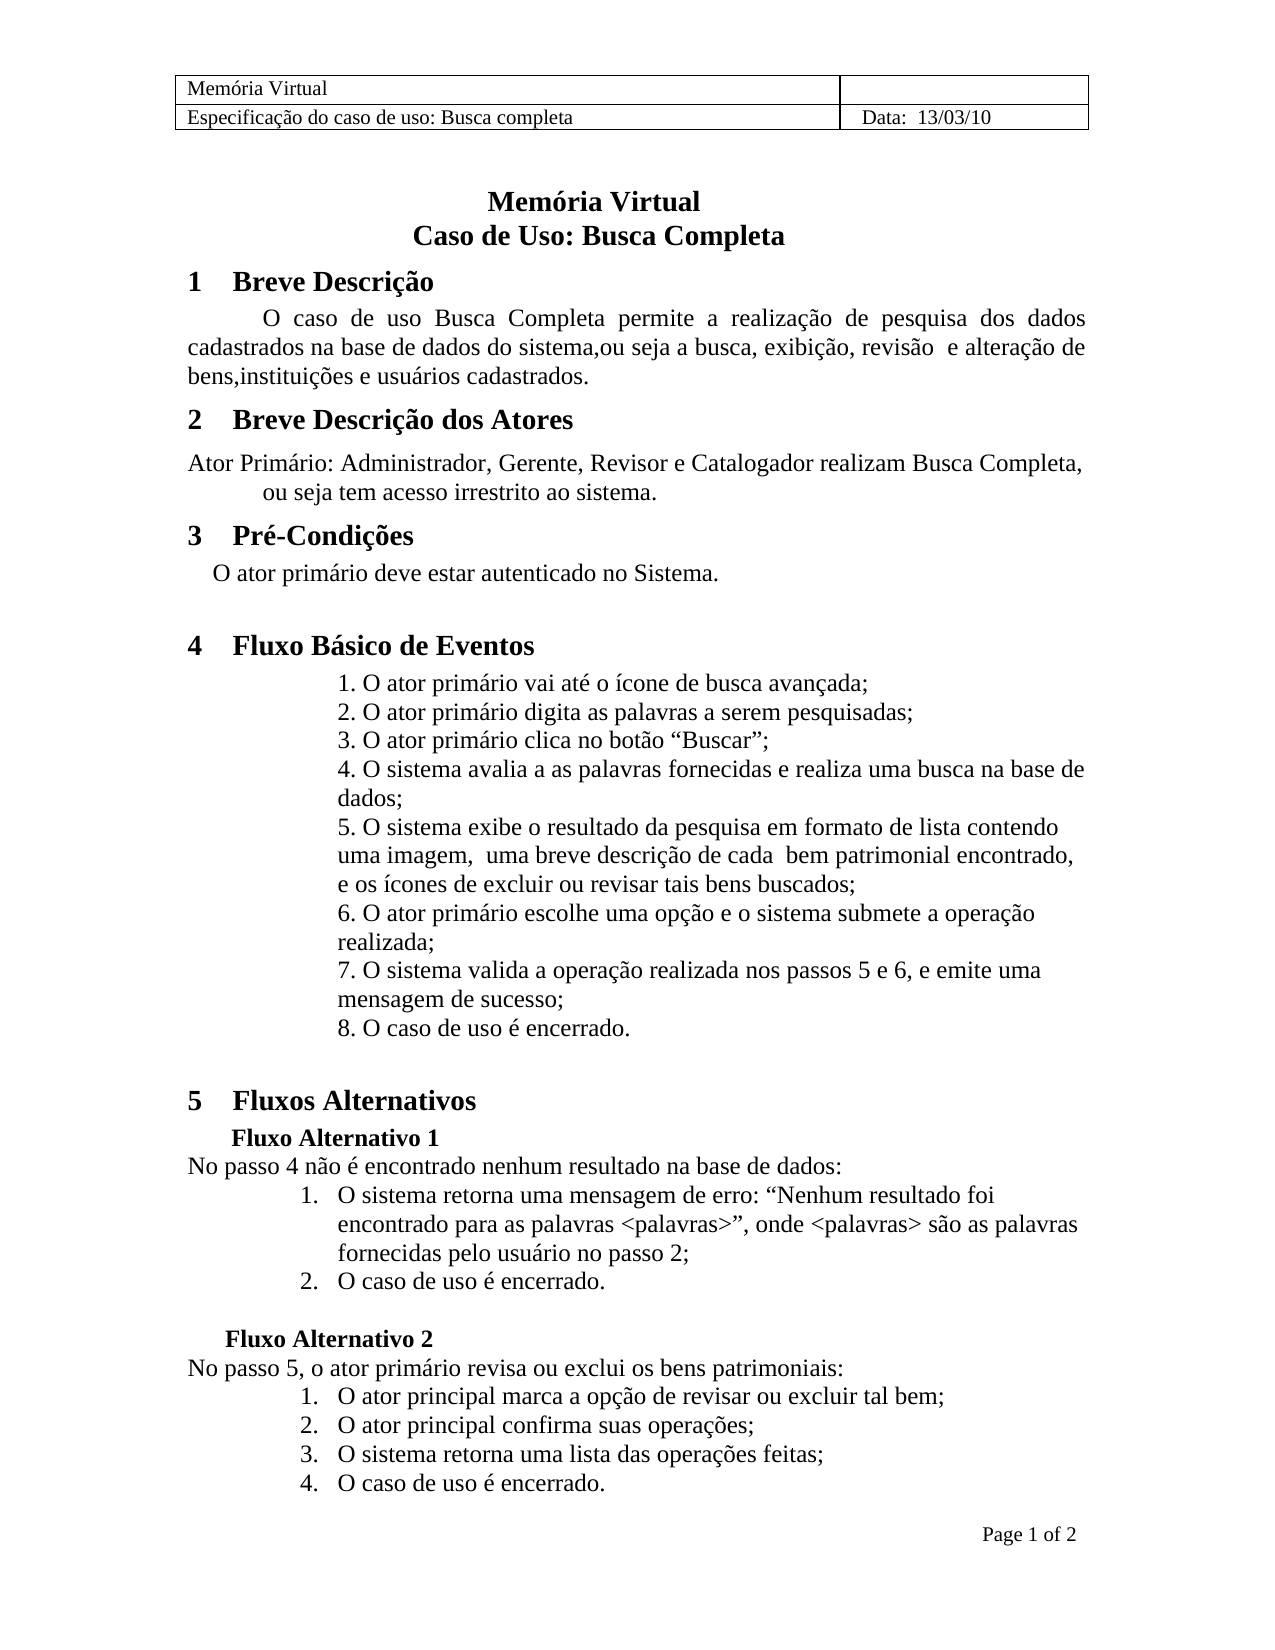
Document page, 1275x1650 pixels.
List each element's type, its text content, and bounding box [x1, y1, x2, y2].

text No passo 5, o ator primário revisa ou exclui os bens patrimoniais: [187, 1353, 1087, 1381]
text No passo 4 não é encontrado nenhum resultado na base de dados: [187, 1151, 1087, 1180]
text 8. O caso de uso é encerrado. [187, 1013, 1087, 1042]
text O caso de uso Busca Completa permite a realização de pesquisa dos dados cadastrados na base de dados do sistema,ou seja a busca, exibição, revisão e alteração de bens,instituições e usuários cadastrados. [187, 303, 1087, 390]
list O caso de uso é encerrado. [300, 1468, 1087, 1496]
text Fluxo Alternativo 2 [187, 1324, 1087, 1353]
title Memória Virtual Caso de Uso: Busca Completa [187, 184, 1087, 251]
subtitle Breve Descrição dos Atores [187, 402, 1087, 436]
list 6. O ator primário escolhe uma opção e o sistema submete a operação realizada; [300, 898, 1087, 955]
subtitle Fluxo Básico de Eventos [187, 628, 1087, 662]
subtitle Fluxos Alternativos [187, 1083, 1087, 1116]
list O ator principal confirma suas operações; [300, 1410, 1087, 1439]
subtitle Pré-Condições [187, 518, 1087, 552]
list O caso de uso é encerrado. [300, 1266, 1087, 1295]
list 5. O sistema exibe o resultado da pesquisa em formato de lista contendo uma imagem, uma breve descrição de cada bem patrimonial encontrado, e os ícones de excluir ou revisar tais bens buscados; [300, 812, 1087, 898]
list O sistema retorna uma mensagem de erro: “Nenhum resultado foi encontrado para as palavras <palavras>”, onde <palavras> são as palavras fornecidas pelo usuário no passo 2; [300, 1180, 1087, 1266]
text Fluxo Alternativo 1 [187, 1123, 1087, 1151]
subtitle Breve Descrição [187, 264, 1087, 297]
subtitle Ator Primário: Administrador, Gerente, Revisor e Catalogador realizam Busca Completa, ou seja tem acesso irrestrito ao sistema. [187, 448, 1087, 506]
text O ator primário deve estar autenticado no Sistema. [187, 558, 1087, 587]
list 3. O ator primário clica no botão “Buscar”; [300, 725, 1087, 754]
list O ator principal marca a opção de revisar ou excluir tal bem; [300, 1381, 1087, 1410]
list 4. O sistema avalia a as palavras fornecidas e realiza uma busca na base de dados; [300, 754, 1087, 812]
list 7. O sistema valida a operação realizada nos passos 5 e 6, e emite uma mensagem de sucesso; [300, 955, 1087, 1013]
list 2. O ator primário digita as palavras a serem pesquisadas; [300, 697, 1087, 725]
list 1. O ator primário vai até o ícone de busca avançada; [300, 668, 1087, 697]
list O sistema retorna uma lista das operações feitas; [300, 1439, 1087, 1468]
